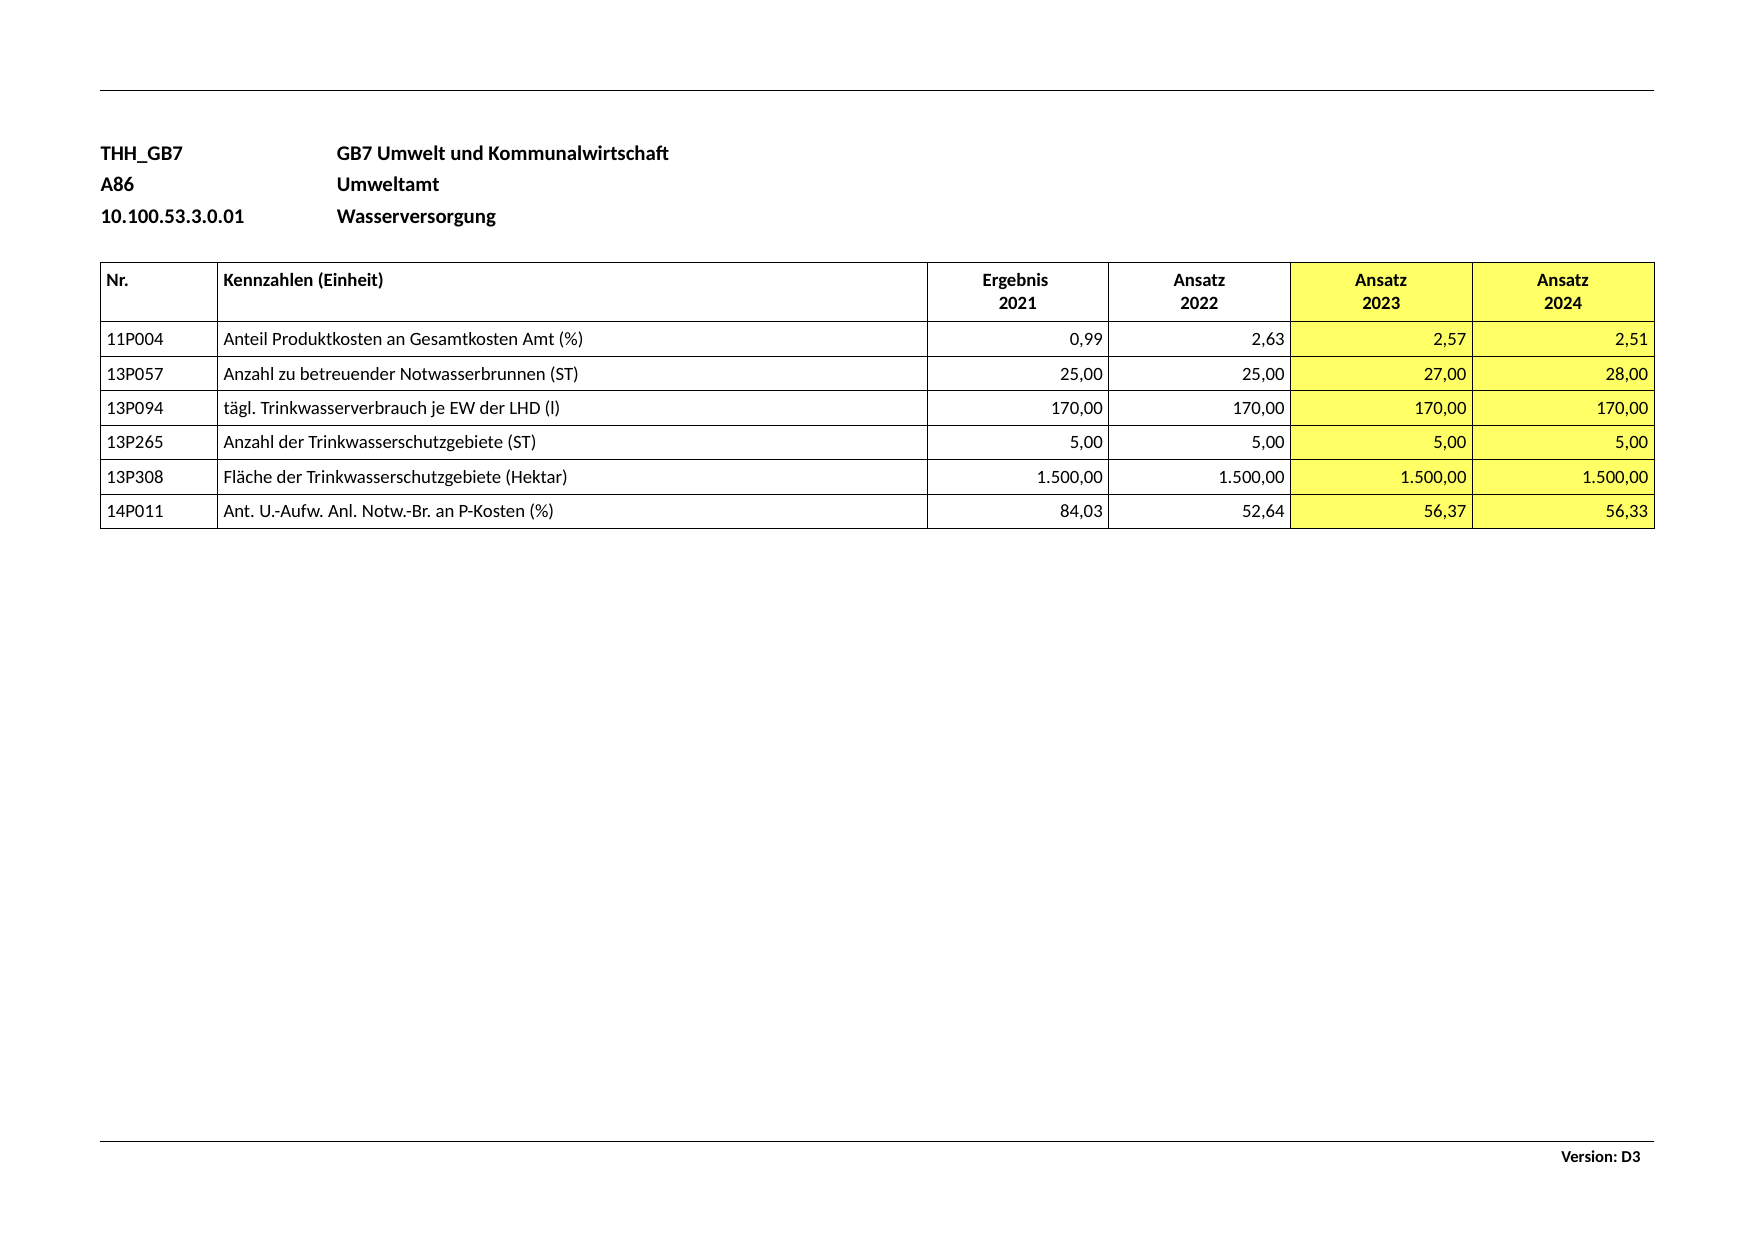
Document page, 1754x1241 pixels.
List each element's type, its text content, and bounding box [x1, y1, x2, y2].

table_cell 52,64 [1109, 495, 1290, 528]
table_cell 5,00 [1109, 426, 1290, 459]
table_cell 5,00 [1291, 426, 1472, 459]
table_cell 1.500,00 [1291, 460, 1472, 494]
table_cell 84,03 [928, 495, 1108, 528]
table_cell Anteil Produktkosten an Gesamtkosten Amt (%) [218, 322, 927, 356]
table_cell 28,00 [1473, 357, 1654, 390]
table_cell 5,00 [928, 426, 1108, 459]
table_header Ansatz 2024 [1473, 263, 1654, 321]
table_header Ansatz 2023 [1291, 263, 1472, 321]
table_cell 5,00 [1473, 426, 1654, 459]
table_cell 2,63 [1109, 322, 1290, 356]
table_cell Anzahl zu betreuender Notwasserbrunnen (ST) [218, 357, 927, 390]
table_header Ansatz 2022 [1109, 263, 1290, 321]
table_header Ergebnis 2021 [928, 263, 1108, 321]
table_cell 170,00 [1291, 391, 1472, 425]
table_cell 170,00 [1473, 391, 1654, 425]
table_cell 25,00 [1109, 357, 1290, 390]
table_cell Ant. U.-Aufw. Anl. Notw.-Br. an P-Kosten (%) [218, 495, 927, 528]
table_cell 170,00 [1109, 391, 1290, 425]
table_cell Anzahl der Trinkwasserschutzgebiete (ST) [218, 426, 927, 459]
table_cell 25,00 [928, 357, 1108, 390]
table_cell Fläche der Trinkwasserschutzgebiete (Hektar) [218, 460, 927, 494]
table_header Kennzahlen (Einheit) [218, 263, 927, 321]
table_header Nr. [101, 263, 217, 321]
table_cell 2,57 [1291, 322, 1472, 356]
table_cell 56,37 [1291, 495, 1472, 528]
table_cell 1.500,00 [1473, 460, 1654, 494]
table_cell 11P004 [101, 322, 217, 356]
table_cell 2,51 [1473, 322, 1654, 356]
table_cell 56,33 [1473, 495, 1654, 528]
text A86 Umweltamt [100, 172, 1653, 197]
table_cell 170,00 [928, 391, 1108, 425]
text 10.100.53.3.0.01 Wasserversorgung [100, 203, 1653, 228]
table_cell 13P308 [101, 460, 217, 494]
table_cell 1.500,00 [928, 460, 1108, 494]
table_cell 13P057 [101, 357, 217, 390]
table_cell tägl. Trinkwasserverbrauch je EW der LHD (l) [218, 391, 927, 425]
text THH_GB7 GB7 Umwelt und Kommunalwirtschaft [100, 140, 1653, 166]
table_cell 0,99 [928, 322, 1108, 356]
table_cell 13P094 [101, 391, 217, 425]
table_cell 14P011 [101, 495, 217, 528]
table_cell 1.500,00 [1109, 460, 1290, 494]
table_cell 13P265 [101, 426, 217, 459]
table_cell 27,00 [1291, 357, 1472, 390]
